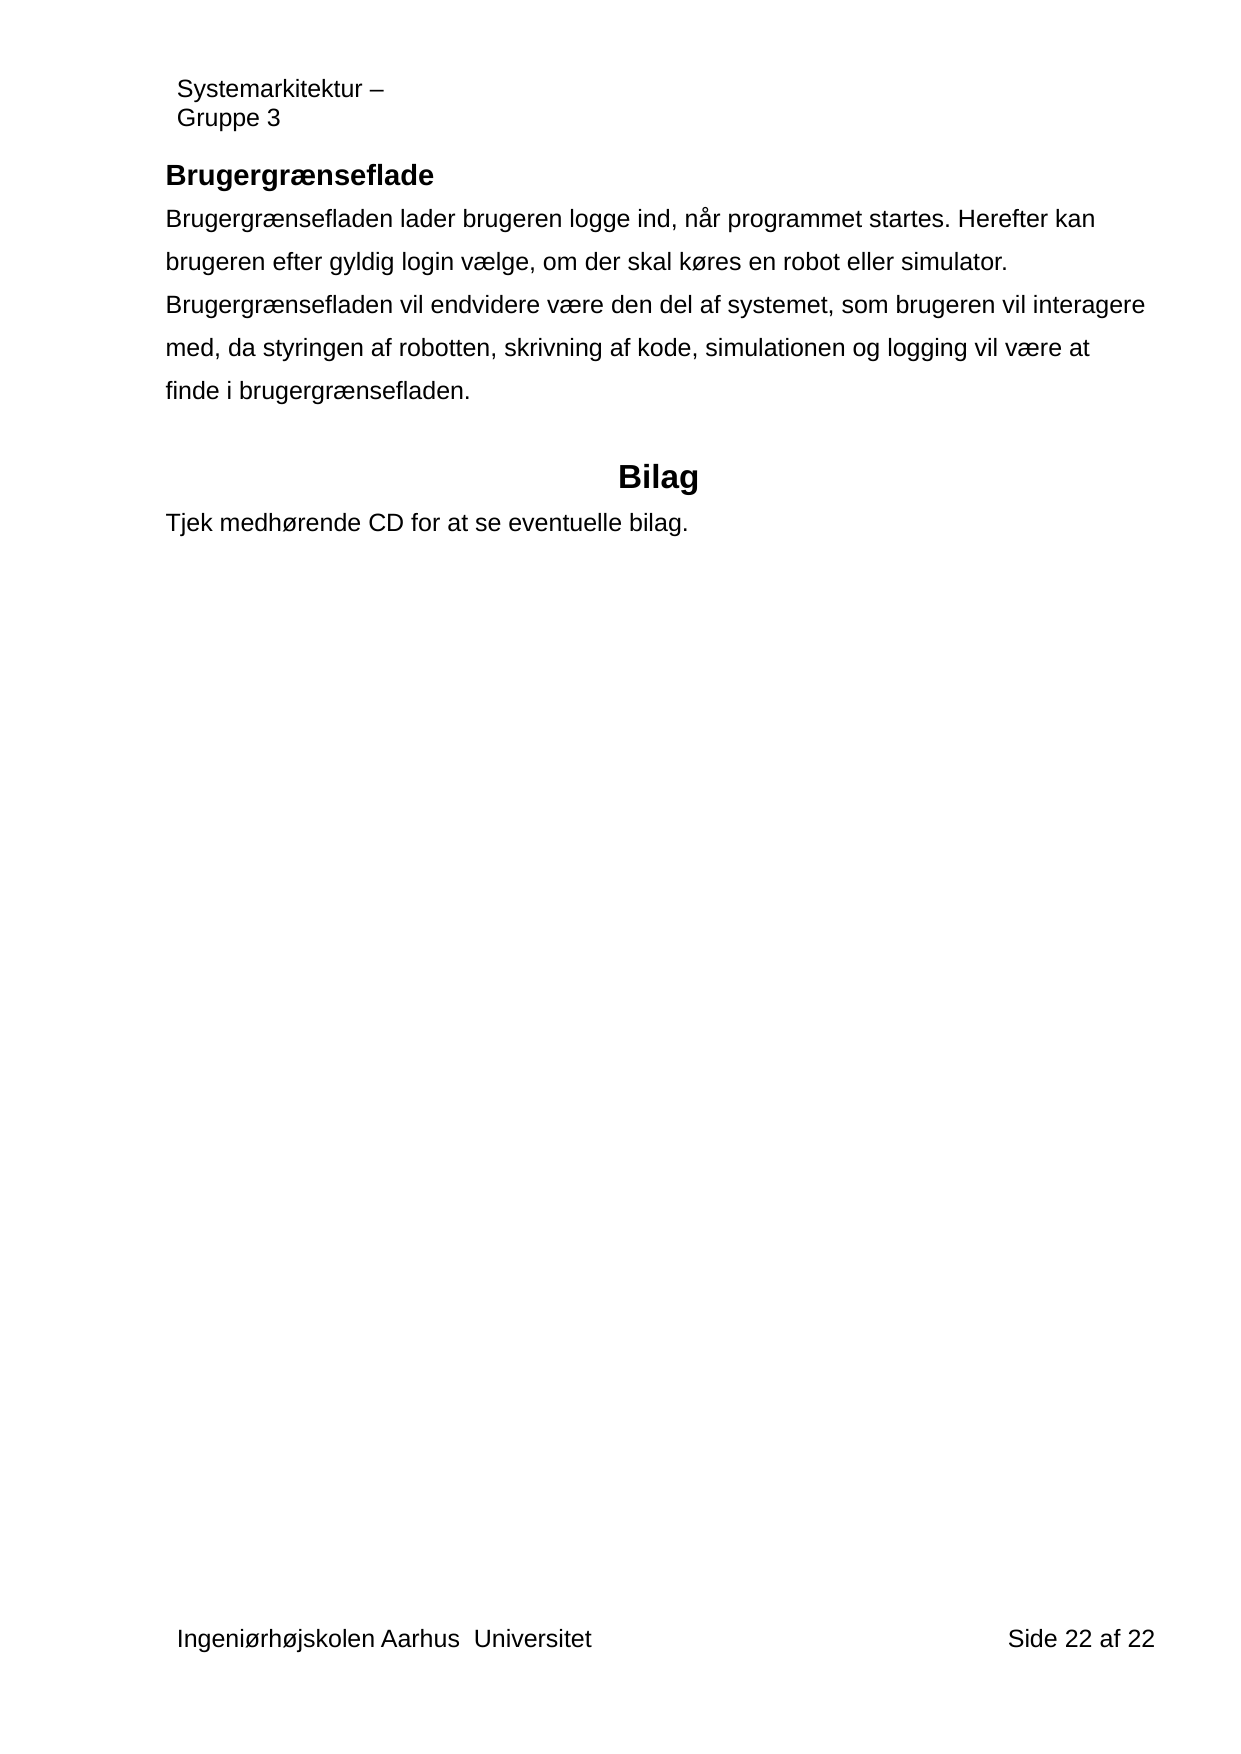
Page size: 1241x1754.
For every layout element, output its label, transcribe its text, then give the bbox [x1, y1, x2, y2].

subtitle Bilag [165, 457, 1152, 495]
text Brugergrænsefladen lader brugeren logge ind, når programmet startes. Herefter kan brugeren efter gyldig login vælge, om der skal køres en robot eller simulator. Brugergrænsefladen vil endvidere være den del af systemet, som brugeren vil interagere med, da styringen af robotten, skrivning af kode, simulationen og logging vil være at finde i brugergrænsefladen. [165, 204, 1152, 405]
subtitle Brugergrænseflade [165, 158, 1152, 191]
text Tjek medhørende CD for at se eventuelle bilag. [165, 508, 1152, 537]
